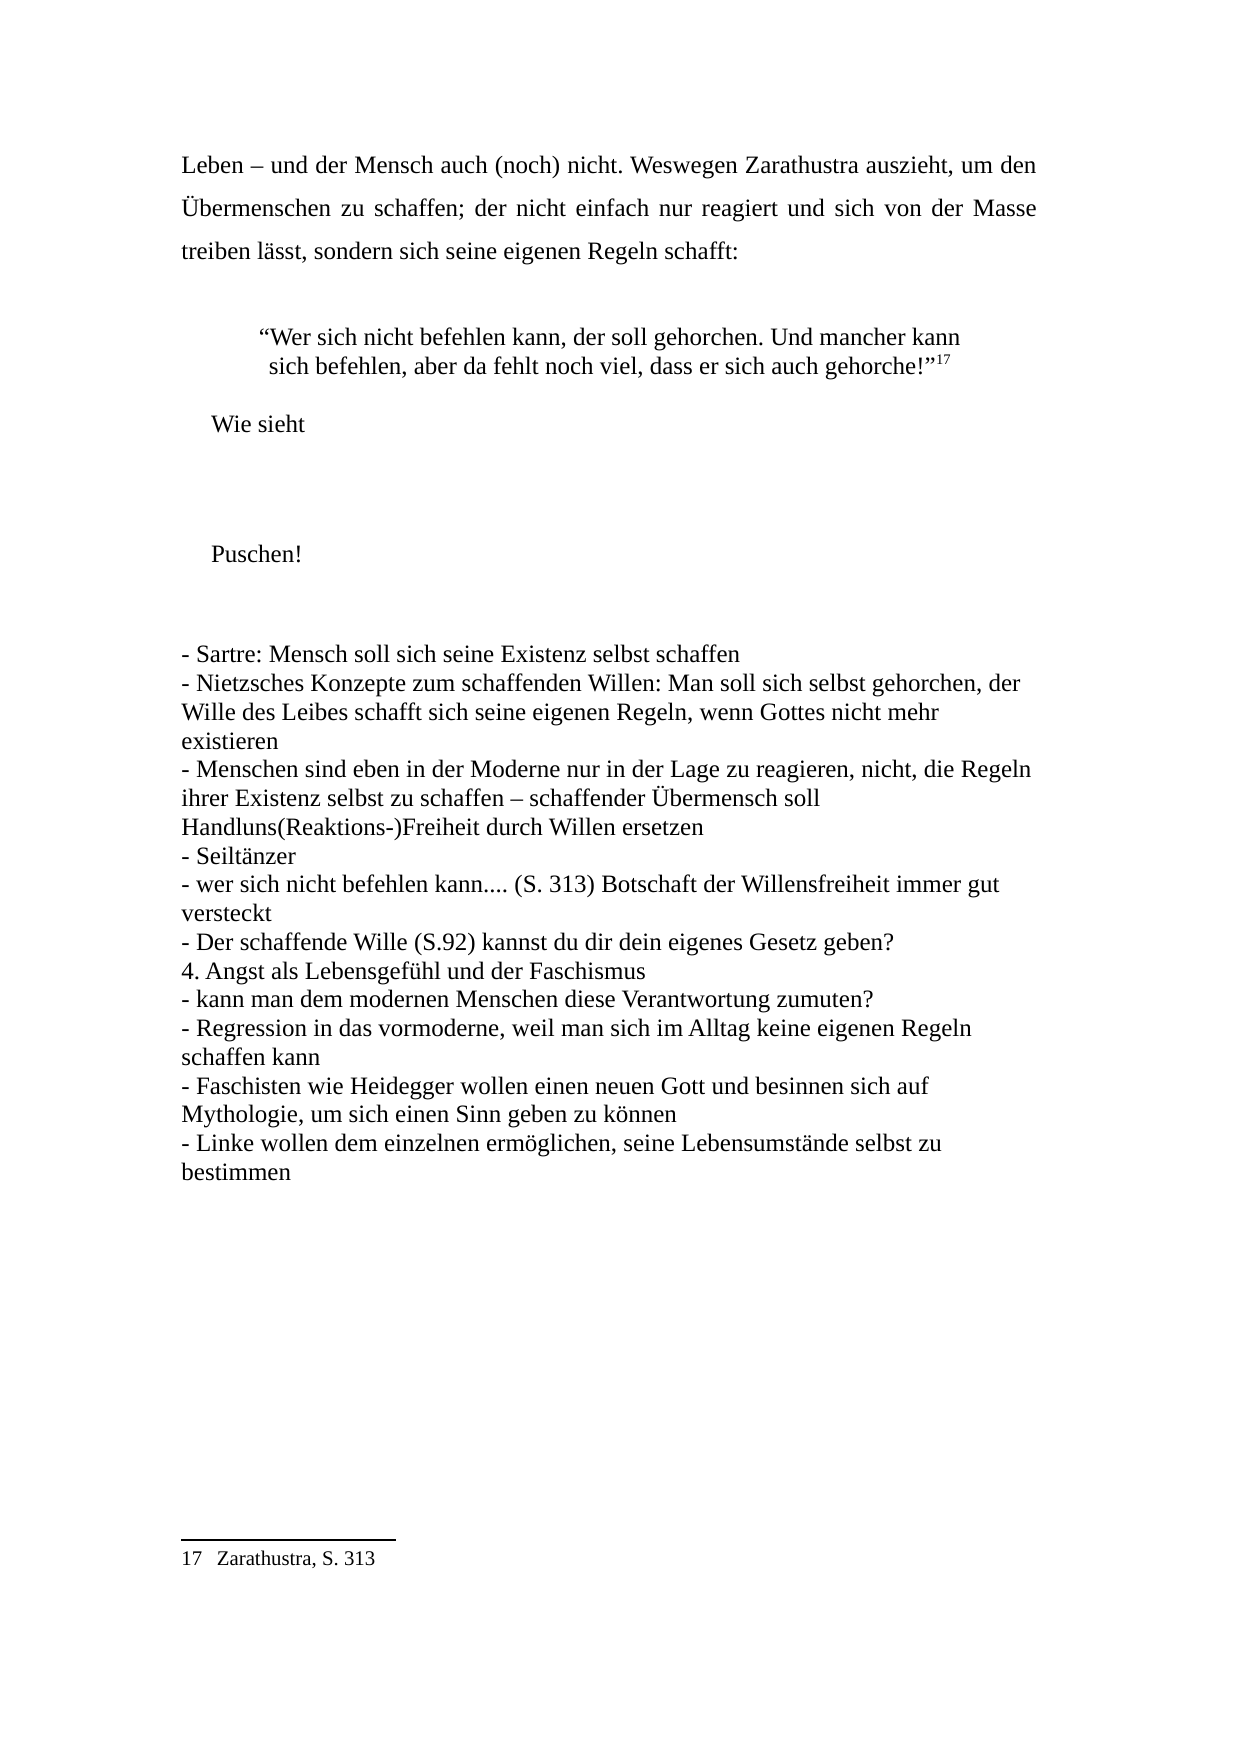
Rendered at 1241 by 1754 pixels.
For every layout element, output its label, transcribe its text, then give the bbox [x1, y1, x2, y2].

text - kann man dem modernen Menschen diese Verantwortung zumuten? [181, 984, 1037, 1013]
text “Wer sich nicht befehlen kann, der soll gehorchen. Und mancher kann sich befehlen, aber da fehlt noch viel, dass er sich auch gehorche!” [240, 322, 978, 380]
text - Seiltänzer [181, 841, 1037, 869]
text - Der schaffende Wille (S.92) kannst du dir dein eigenes Gesetz geben? [181, 927, 1037, 956]
text Leben – und der Mensch auch (noch) nicht. Weswegen Zarathustra auszieht, um den Übermenschen zu schaffen; der nicht einfach nur reagiert und sich von der Masse treiben lässt, sondern sich seine eigenen Regeln schafft: [181, 150, 1037, 265]
text - Regression in das vormoderne, weil man sich im Alltag keine eigenen Regeln schaffen kann [181, 1013, 1037, 1071]
text Puschen! [181, 539, 1037, 568]
text 4. Angst als Lebensgefühl und der Faschismus [181, 956, 1037, 984]
text - Faschisten wie Heidegger wollen einen neuen Gott und besinnen sich auf Mythologie, um sich einen Sinn geben zu können [181, 1071, 1037, 1128]
text - wer sich nicht befehlen kann.... (S. 313) Botschaft der Willensfreiheit immer gut versteckt [181, 869, 1037, 927]
text Zarathustra, S. 313 [181, 1546, 1037, 1570]
text - Sartre: Mensch soll sich seine Existenz selbst schaffen [181, 639, 1037, 668]
text Wie sieht [181, 409, 1037, 438]
text - Linke wollen dem einzelnen ermöglichen, seine Lebensumstände selbst zu bestimmen [181, 1128, 1037, 1186]
text - Nietzsches Konzepte zum schaffenden Willen: Man soll sich selbst gehorchen, der Wille des Leibes schafft sich seine eigenen Regeln, wenn Gottes nicht mehr existieren [181, 668, 1037, 754]
text - Menschen sind eben in der Moderne nur in der Lage zu reagieren, nicht, die Regeln ihrer Existenz selbst zu schaffen – schaffender Übermensch soll Handluns(Reaktions-)Freiheit durch Willen ersetzen [181, 754, 1037, 841]
